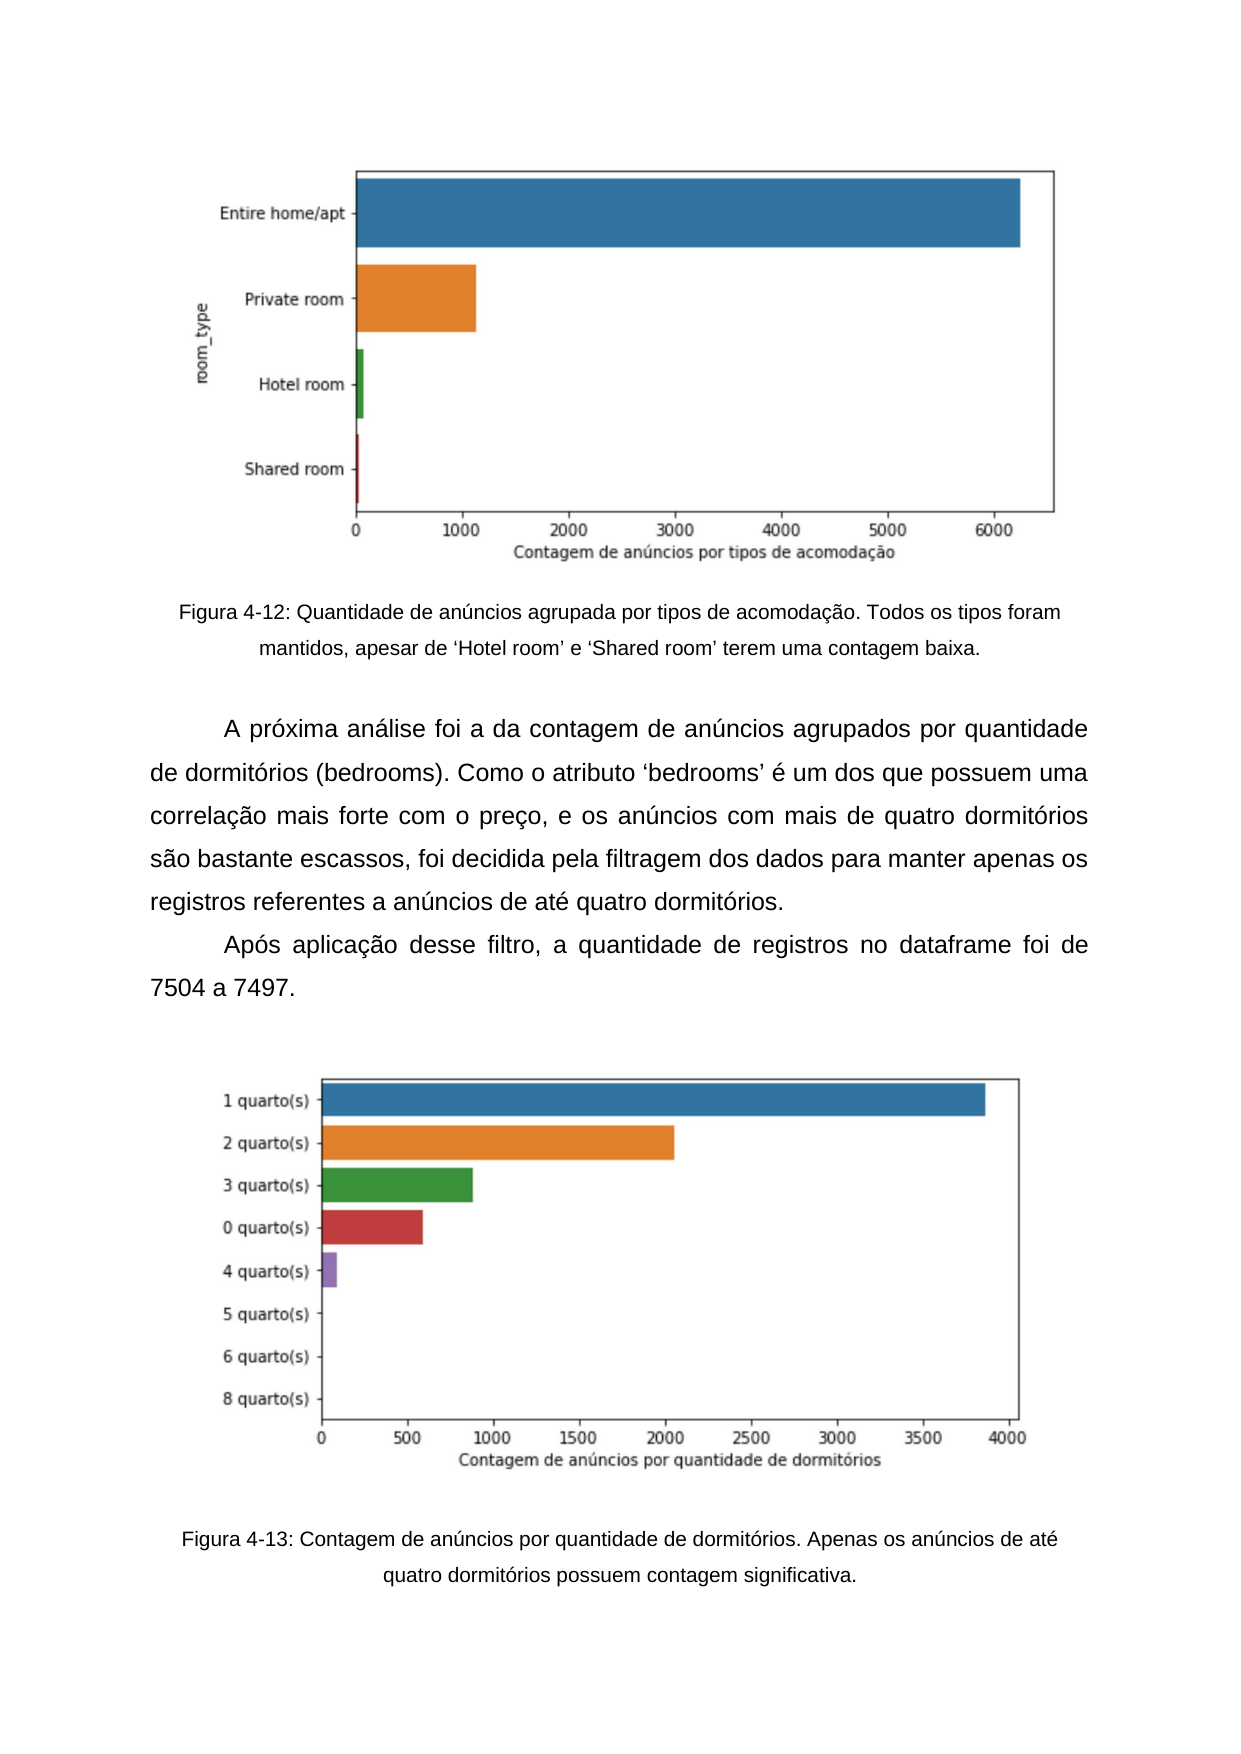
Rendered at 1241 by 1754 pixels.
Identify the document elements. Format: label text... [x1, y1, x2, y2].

text Figura 4-12: Quantidade de anúncios agrupada por tipos de acomodação. Todos os tipos foram mantidos, apesar de ‘Hotel room’ e ‘Shared room’ terem uma contagem baixa. [150, 588, 1090, 659]
picture [160, 150, 1080, 588]
picture [195, 1059, 1045, 1501]
text A próxima análise foi a da contagem de anúncios agrupados por quantidade de dormitórios (bedrooms). Como o atributo ‘bedrooms’ é um dos que possuem uma correlação mais forte com o preço, e os anúncios com mais de quatro dormitórios são bastante escassos, foi decidida pela filtragem dos dados para manter apenas os registros referentes a anúncios de até quatro dormitórios. [150, 714, 1090, 916]
text Após aplicação desse filtro, a quantidade de registros no dataframe foi de 7504 a 7497. [150, 930, 1090, 1002]
text Figura 4-13: Contagem de anúncios por quantidade de dormitórios. Apenas os anúncios de até quatro dormitórios possuem contagem significativa. [150, 1501, 1090, 1586]
